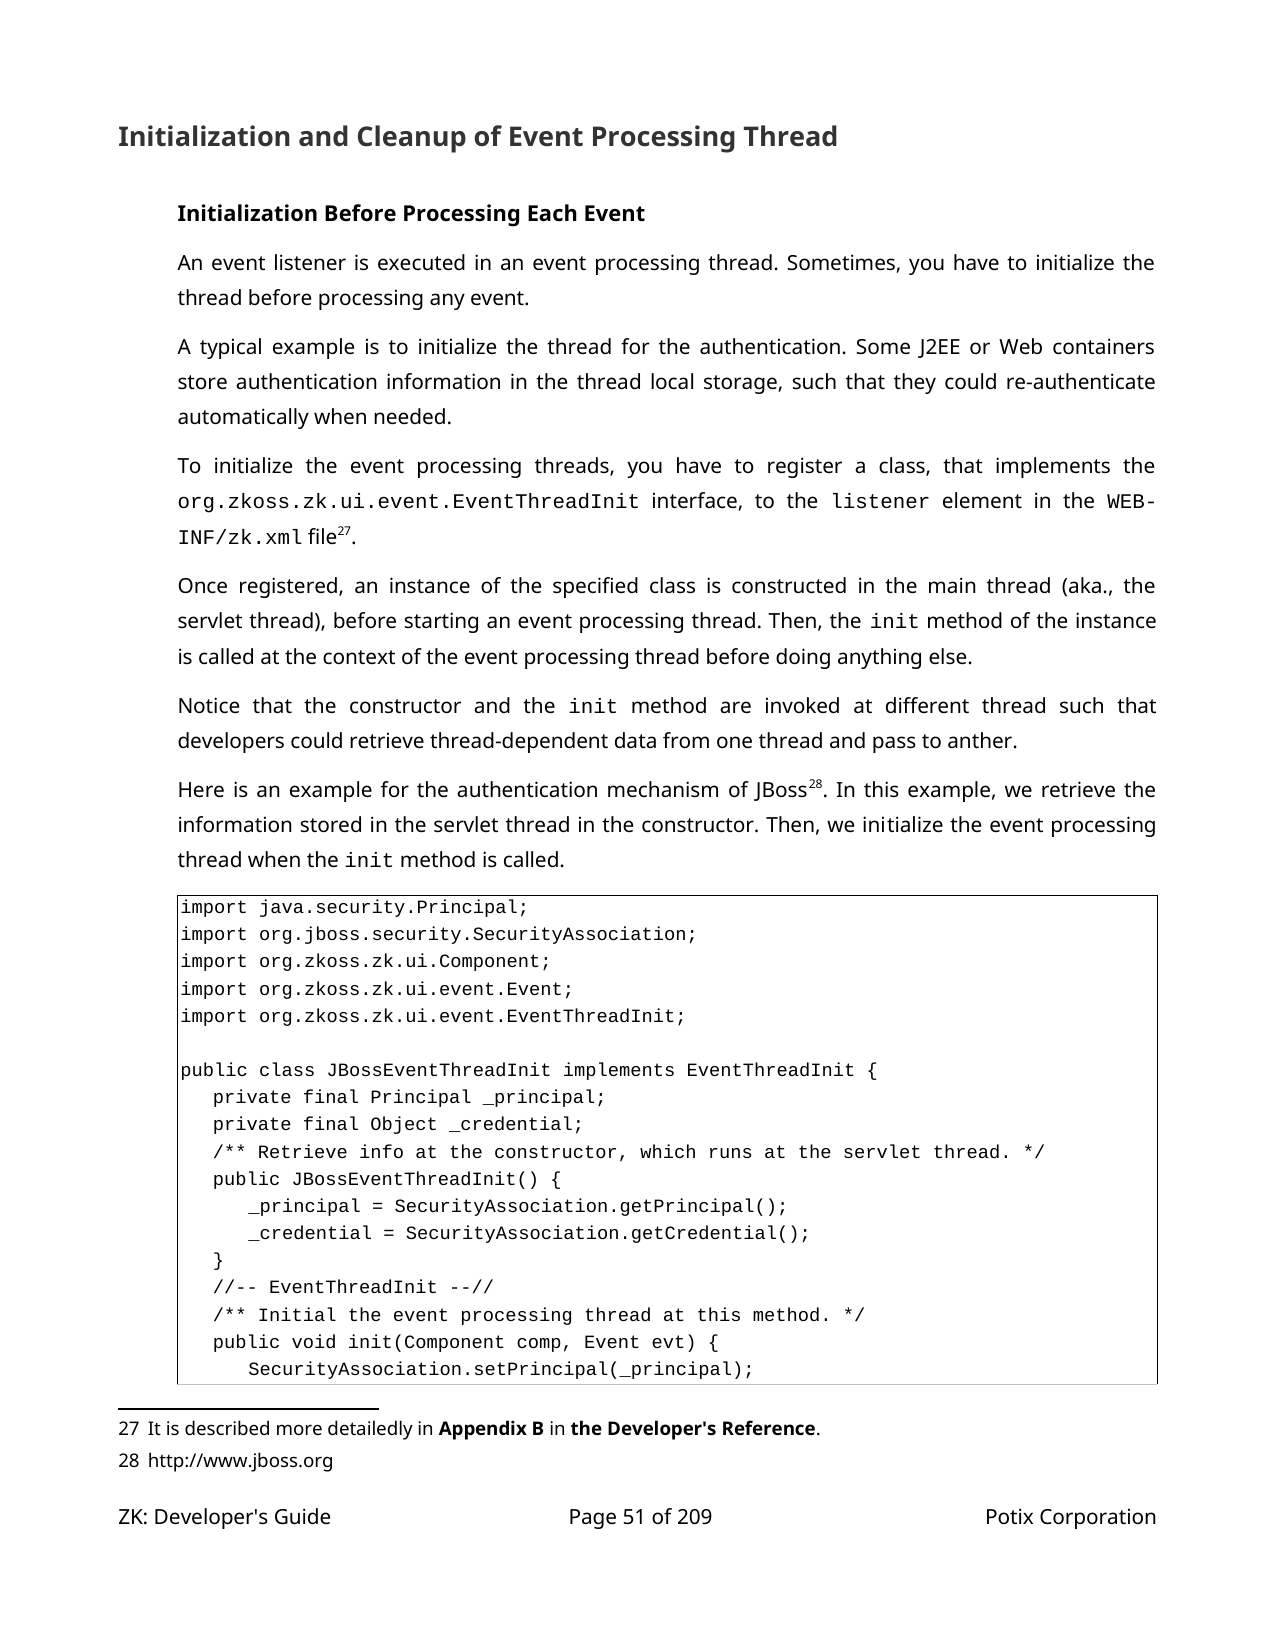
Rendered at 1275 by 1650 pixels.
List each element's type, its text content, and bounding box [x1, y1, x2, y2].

text import org.zkoss.zk.ui.event.EventThreadInit; [178, 1003, 1157, 1028]
text import org.zkoss.zk.ui.Component; [178, 949, 1157, 973]
subtitle Initialization and Cleanup of Event Processing Thread [118, 118, 1157, 155]
text _principal = SecurityAssociation.getPrincipal(); [178, 1194, 1157, 1218]
text private final Object _credential; [178, 1112, 1157, 1137]
text Here is an example for the authentication mechanism of JBoss. In this example, we retrieve the information stored in the servlet thread in the constructor. Then, we initialize the event processing thread when the init method is called. [177, 775, 1157, 874]
text /** Initial the event processing thread at this method. */ [178, 1303, 1157, 1327]
text import org.zkoss.zk.ui.event.Event; [178, 976, 1157, 1001]
text A typical example is to initialize the thread for the authentication. Some J2EE or Web containers store authentication information in the thread local storage, such that they could re-authenticate automatically when needed. [177, 332, 1157, 431]
text http://www.jboss.org [118, 1447, 1157, 1473]
text Once registered, an instance of the specified class is constructed in the main thread (aka., the servlet thread), before starting an event processing thread. Then, the init method of the instance is called at the context of the event processing thread before doing anything else. [177, 571, 1157, 670]
text import java.security.Principal; [178, 896, 1157, 919]
text import org.jboss.security.SecurityAssociation; [178, 922, 1157, 946]
text Notice that the constructor and the init method are invoked at different thread such that developers could retrieve thread-dependent data from one thread and pass to anther. [177, 691, 1157, 754]
text _credential = SecurityAssociation.getCredential(); [178, 1221, 1157, 1245]
text /** Retrieve info at the constructor, which runs at the servlet thread. */ [178, 1139, 1157, 1164]
text An event listener is executed in an event processing thread. Sometimes, you have to initialize the thread before processing any event. [177, 248, 1157, 311]
text It is described more detailedly in Appendix B in the Developer's Reference. [118, 1416, 1157, 1441]
text //-- EventThreadInit --// [178, 1275, 1157, 1300]
subtitle Initialization Before Processing Each Event [177, 197, 1157, 227]
text public void init(Component comp, Event evt) { [178, 1330, 1157, 1354]
text To initialize the event processing threads, you have to register a class, that implements the org.zkoss.zk.ui.event.EventThreadInit interface, to the listener element in the WEB-INF/zk.xml file. [177, 451, 1157, 551]
text SecurityAssociation.setPrincipal(_principal); [178, 1357, 1157, 1384]
text private final Principal _principal; [178, 1085, 1157, 1109]
text public class JBossEventThreadInit implements EventThreadInit { [178, 1058, 1157, 1082]
text } [178, 1248, 1157, 1272]
text public JBossEventThreadInit() { [178, 1167, 1157, 1191]
